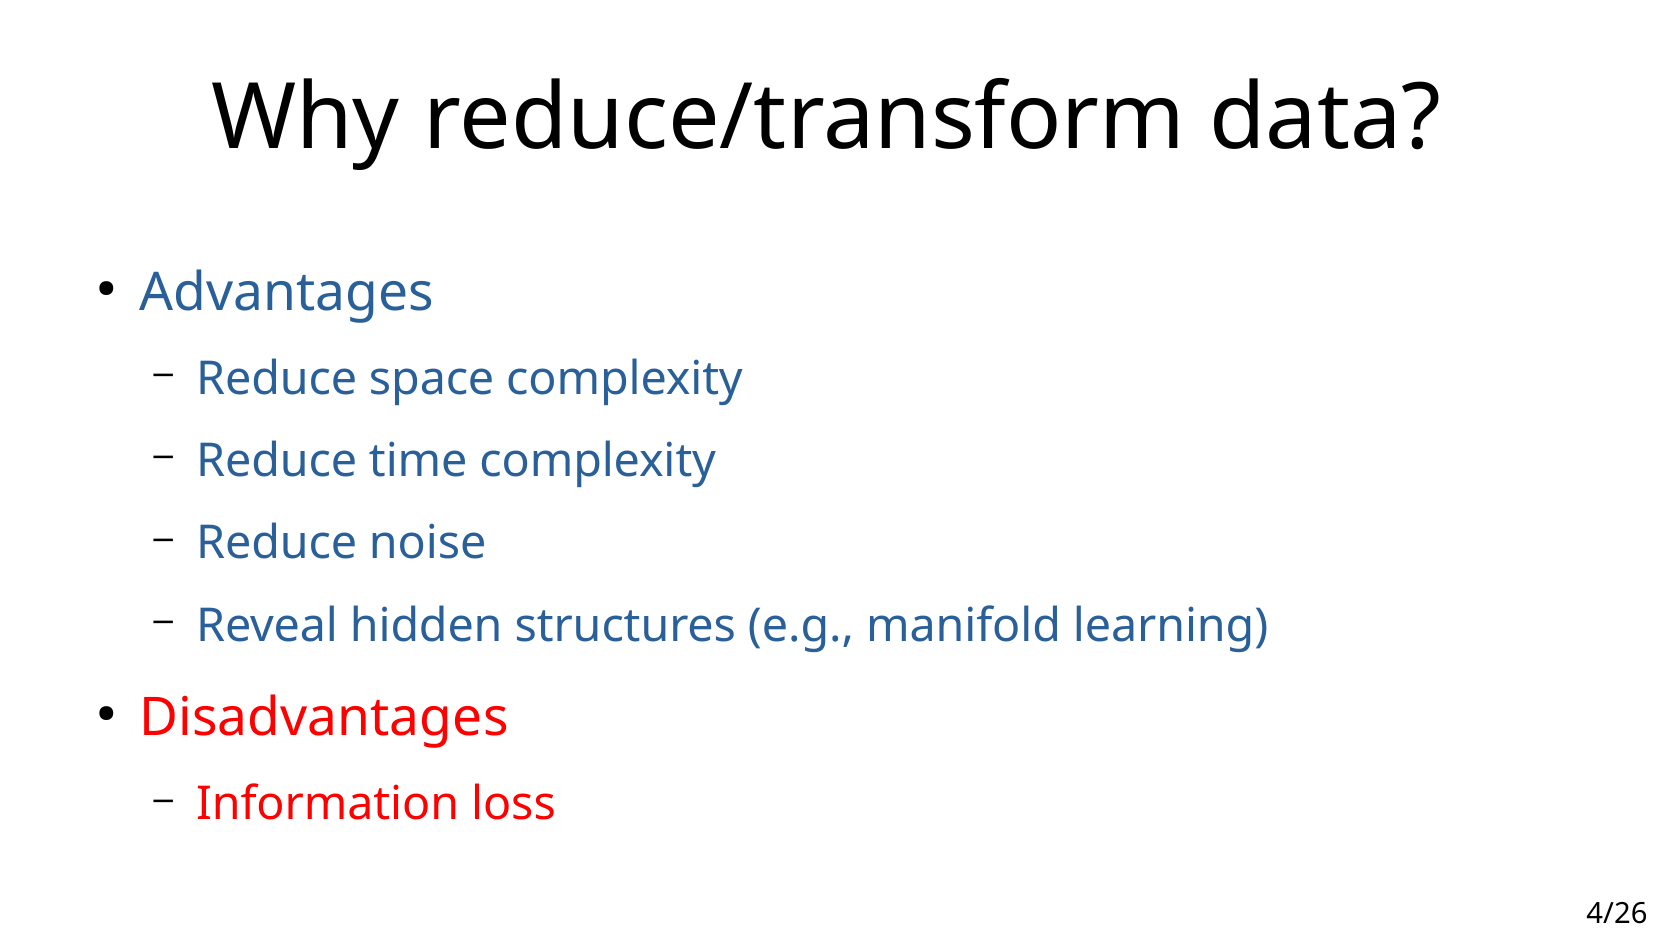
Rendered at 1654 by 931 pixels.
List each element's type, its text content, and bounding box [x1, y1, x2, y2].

list Advantages Reduce space complexity Reduce time complexity Reduce noise Reveal hidden structures (e.g., manifold learning) Disadvantages Information loss [82, 253, 1571, 841]
title Why reduce/transform data? [82, 1, 1571, 226]
